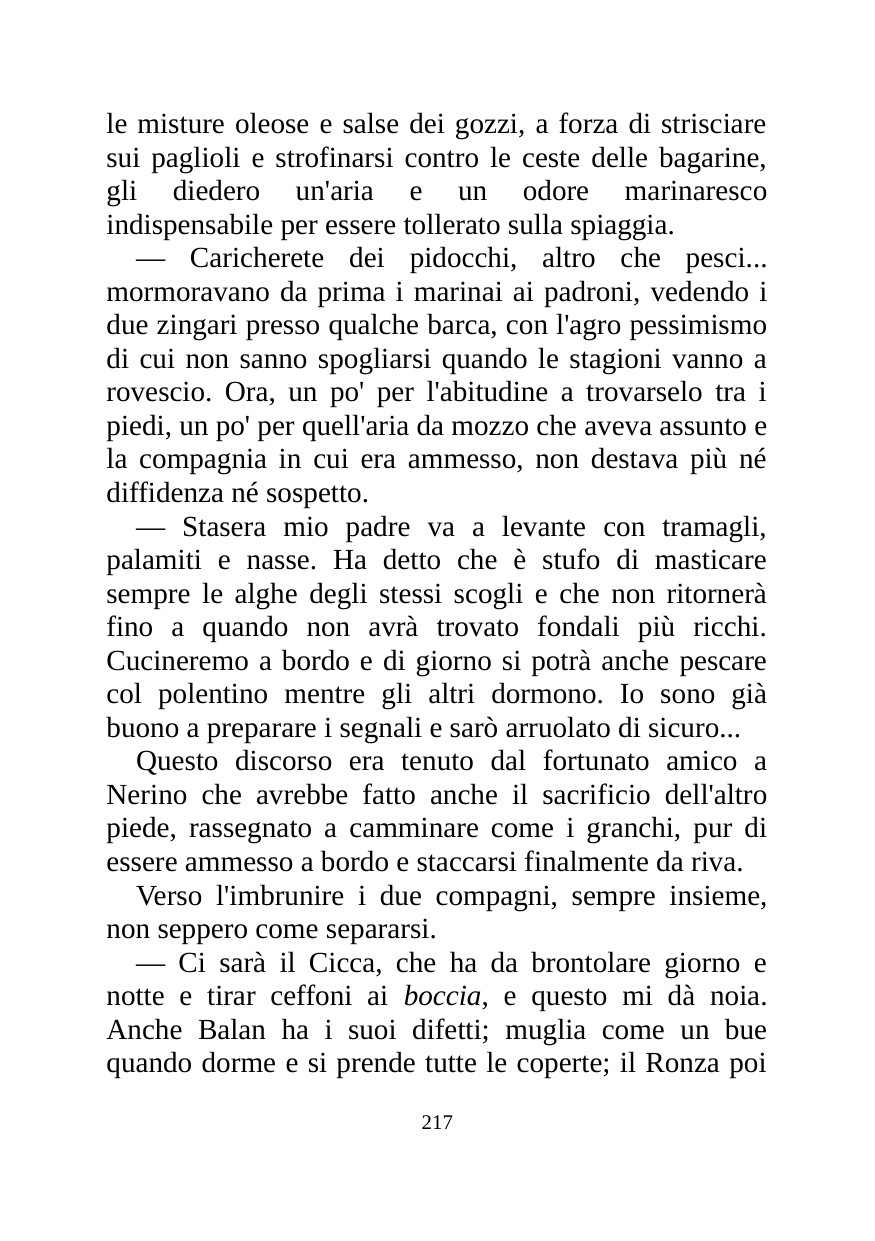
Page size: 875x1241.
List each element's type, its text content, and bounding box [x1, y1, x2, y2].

text le misture oleose e salse dei gozzi, a forza di strisciare sui paglioli e strofinarsi contro le ceste delle bagarine, gli diedero un'aria e un odore marinaresco indispensabile per essere tollerato sulla spiaggia. [106, 106, 768, 240]
text — Stasera mio padre va a levante con tramagli, palamiti e nasse. Ha detto che è stufo di masticare sempre le alghe degli stessi scogli e che non ritornerà fino a quando non avrà trovato fondali più ricchi. Cucineremo a bordo e di giorno si potrà anche pescare col polentino mentre gli altri dormono. Io sono già buono a preparare i segnali e sarò arruolato di sicuro... [106, 509, 768, 743]
text — Ci sarà il Cicca, che ha da brontolare giorno e notte e tirar ceffoni ai boccia, e questo mi dà noia. Anche Balan ha i suoi difetti; muglia come un bue quando dorme e si prende tutte le coperte; il Ronza poi [106, 945, 768, 1079]
text Questo discorso era tenuto dal fortunato amico a Nerino che avrebbe fatto anche il sacrificio dell'altro piede, rassegnato a camminare come i granchi, pur di essere ammesso a bordo e staccarsi finalmente da riva. [106, 743, 768, 878]
text Verso l'imbrunire i due compagni, sempre insieme, non seppero come separarsi. [106, 878, 768, 945]
text — Caricherete dei pidocchi, altro che pesci... mormoravano da prima i marinai ai padroni, vedendo i due zingari presso qualche barca, con l'agro pessimismo di cui non sanno spogliarsi quando le stagioni vanno a rovescio. Ora, un po' per l'abitudine a trovarselo tra i piedi, un po' per quell'aria da mozzo che aveva assunto e la compagnia in cui era ammesso, non destava più né diffidenza né sospetto. [106, 240, 768, 509]
